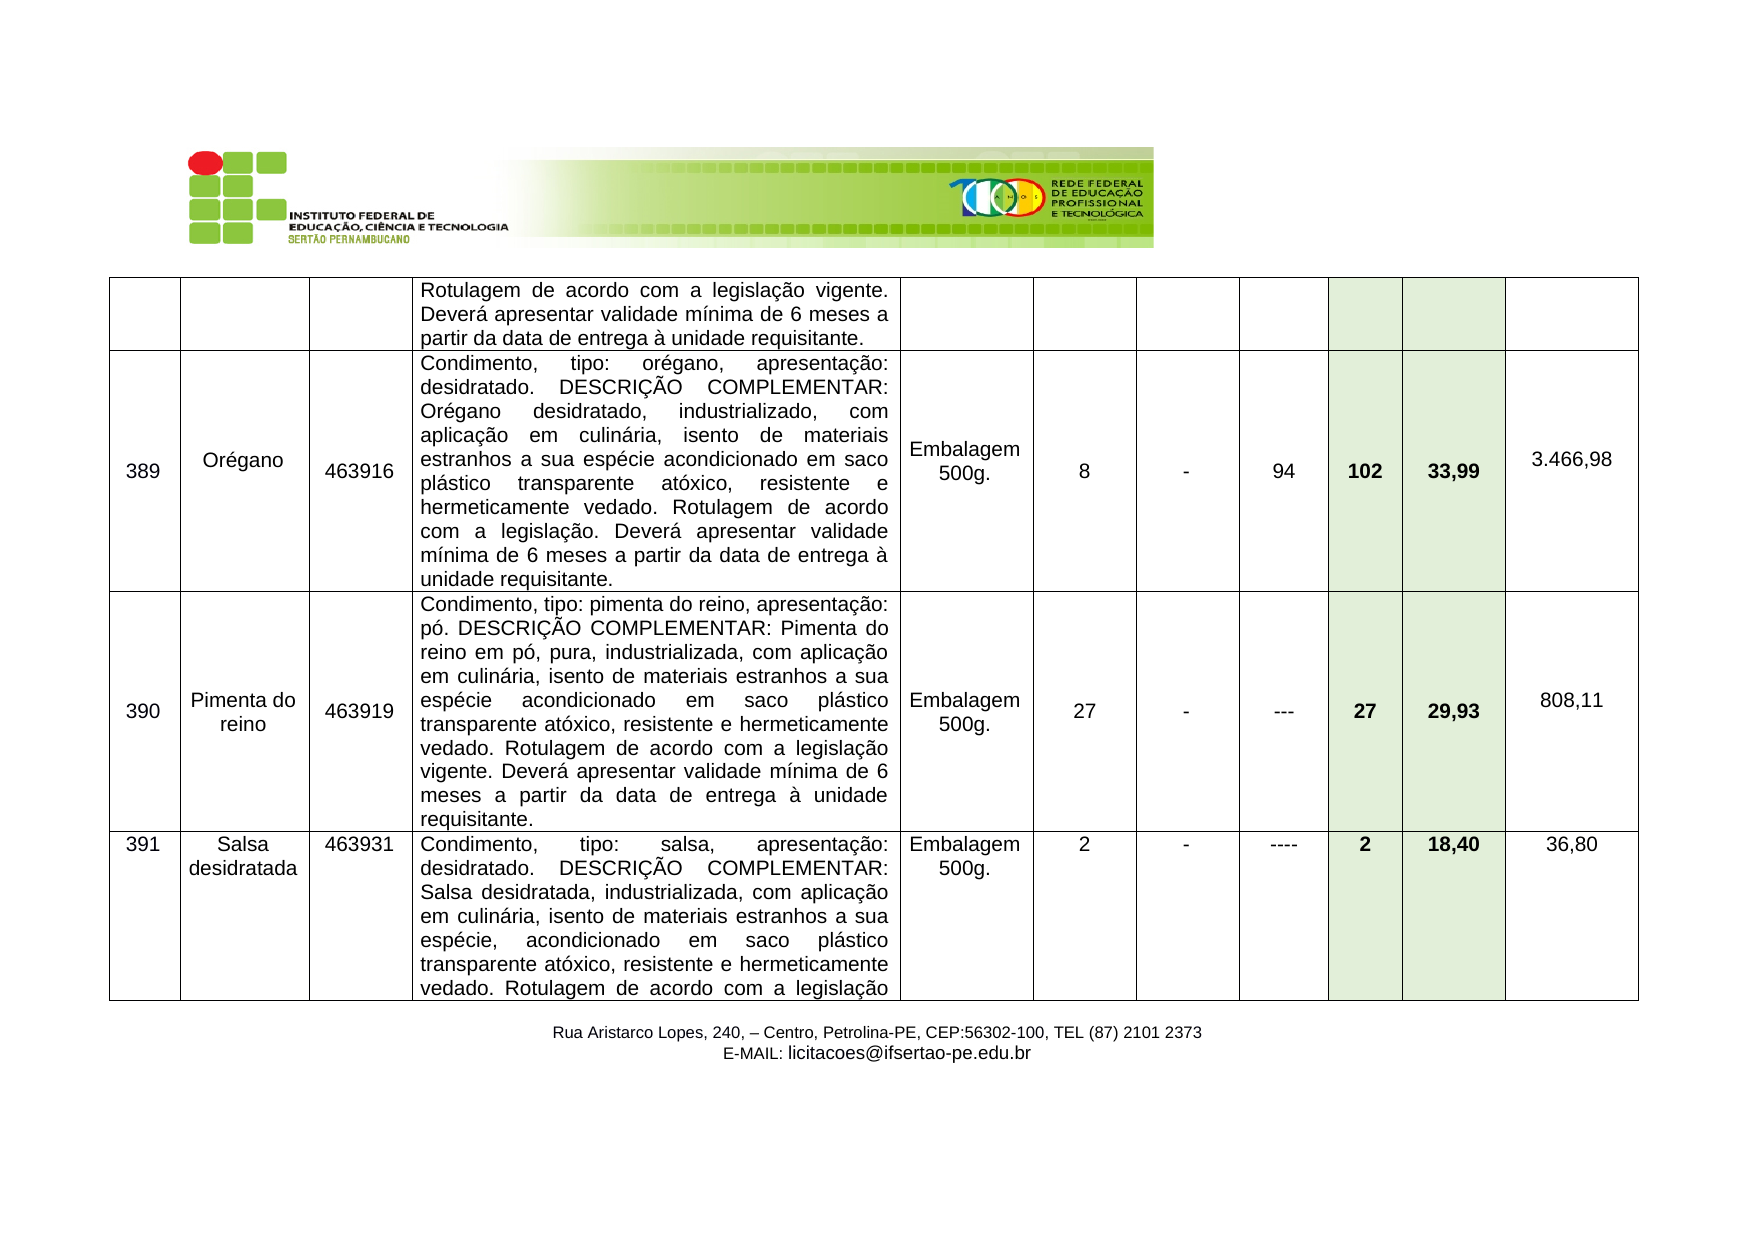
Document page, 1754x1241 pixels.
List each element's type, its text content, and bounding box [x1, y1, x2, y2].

table_cell Condimento, tipo: salsa, apresentação: desidratado. DESCRIÇÃO COMPLEMENTAR: Salsa desidratada, industrializada, com aplicação em culinária, isento de materiais estranhos a sua espécie, acondicionado em saco plástico transparente atóxico, resistente e hermeticamente vedado. Rotulagem de acordo com a legislação [413, 832, 900, 1000]
table_cell 33,99 [1403, 351, 1505, 591]
table_cell 2 [1034, 832, 1136, 1000]
table_cell --- [1240, 592, 1328, 831]
table_cell Condimento, tipo: orégano, apresentação: desidratado. DESCRIÇÃO COMPLEMENTAR: Orégano desidratado, industrializado, com aplicação em culinária, isento de materiais estranhos a sua espécie acondicionado em saco plástico transparente atóxico, resistente e hermeticamente vedado. Rotulagem de acordo com a legislação. Deverá apresentar validade mínima de 6 meses a partir da data de entrega à unidade requisitante. [413, 351, 900, 591]
table_cell Condimento, tipo: pimenta do reino, apresentação: pó. DESCRIÇÃO COMPLEMENTAR: Pimenta do reino em pó, pura, industrializada, com aplicação em culinária, isento de materiais estranhos a sua espécie acondicionado em saco plástico transparente atóxico, resistente e hermeticamente vedado. Rotulagem de acordo com a legislação vigente. Deverá apresentar validade mínima de 6 meses a partir da data de entrega à unidade requisitante. [413, 592, 900, 831]
table_cell 389 [110, 351, 180, 591]
table_cell 8 [1034, 351, 1136, 591]
table_cell [901, 278, 1033, 350]
table_cell [1329, 278, 1402, 350]
table_cell Rotulagem de acordo com a legislação vigente. Deverá apresentar validade mínima de 6 meses a partir da data de entrega à unidade requisitante. [413, 278, 900, 350]
table_cell - [1137, 832, 1239, 1000]
table_cell 27 [1329, 592, 1402, 831]
table_cell Orégano [181, 351, 309, 591]
table_cell 463931 [310, 832, 412, 1000]
table_cell 463919 [310, 592, 412, 831]
table_cell ---- [1240, 278, 1328, 350]
table_cell Pimenta do reino [181, 592, 309, 831]
table_cell 808,11 [1506, 592, 1638, 831]
table_cell - [1137, 592, 1239, 831]
table_cell 29,93 [1403, 592, 1505, 831]
table_cell Embalagem 500g. [901, 592, 1033, 831]
table_cell 390 [110, 592, 180, 831]
table_cell [110, 278, 180, 350]
table_cell [181, 278, 309, 350]
table_cell [1034, 278, 1136, 350]
table_cell 18,40 [1403, 832, 1505, 1000]
table_cell 3.466,98 [1506, 351, 1638, 591]
picture [177, 147, 1154, 248]
table_cell Embalagem 500g. [901, 351, 1033, 591]
table_cell 391 [110, 832, 180, 1000]
table_cell [310, 278, 412, 350]
table_cell Salsa desidratada [181, 832, 309, 1000]
table_cell [1403, 278, 1505, 350]
table_cell 94 [1240, 351, 1328, 591]
table_cell 102 [1329, 351, 1402, 591]
table_cell - [1137, 278, 1239, 350]
table_cell - [1137, 351, 1239, 591]
table_cell 463916 [310, 351, 412, 591]
table_cell [1506, 278, 1638, 350]
table_cell 27 [1034, 592, 1136, 831]
table_cell 36,80 [1506, 832, 1638, 1000]
table_cell ---- [1240, 832, 1328, 1000]
table_cell 2 [1329, 832, 1402, 1000]
table_cell Embalagem 500g. [901, 832, 1033, 1000]
